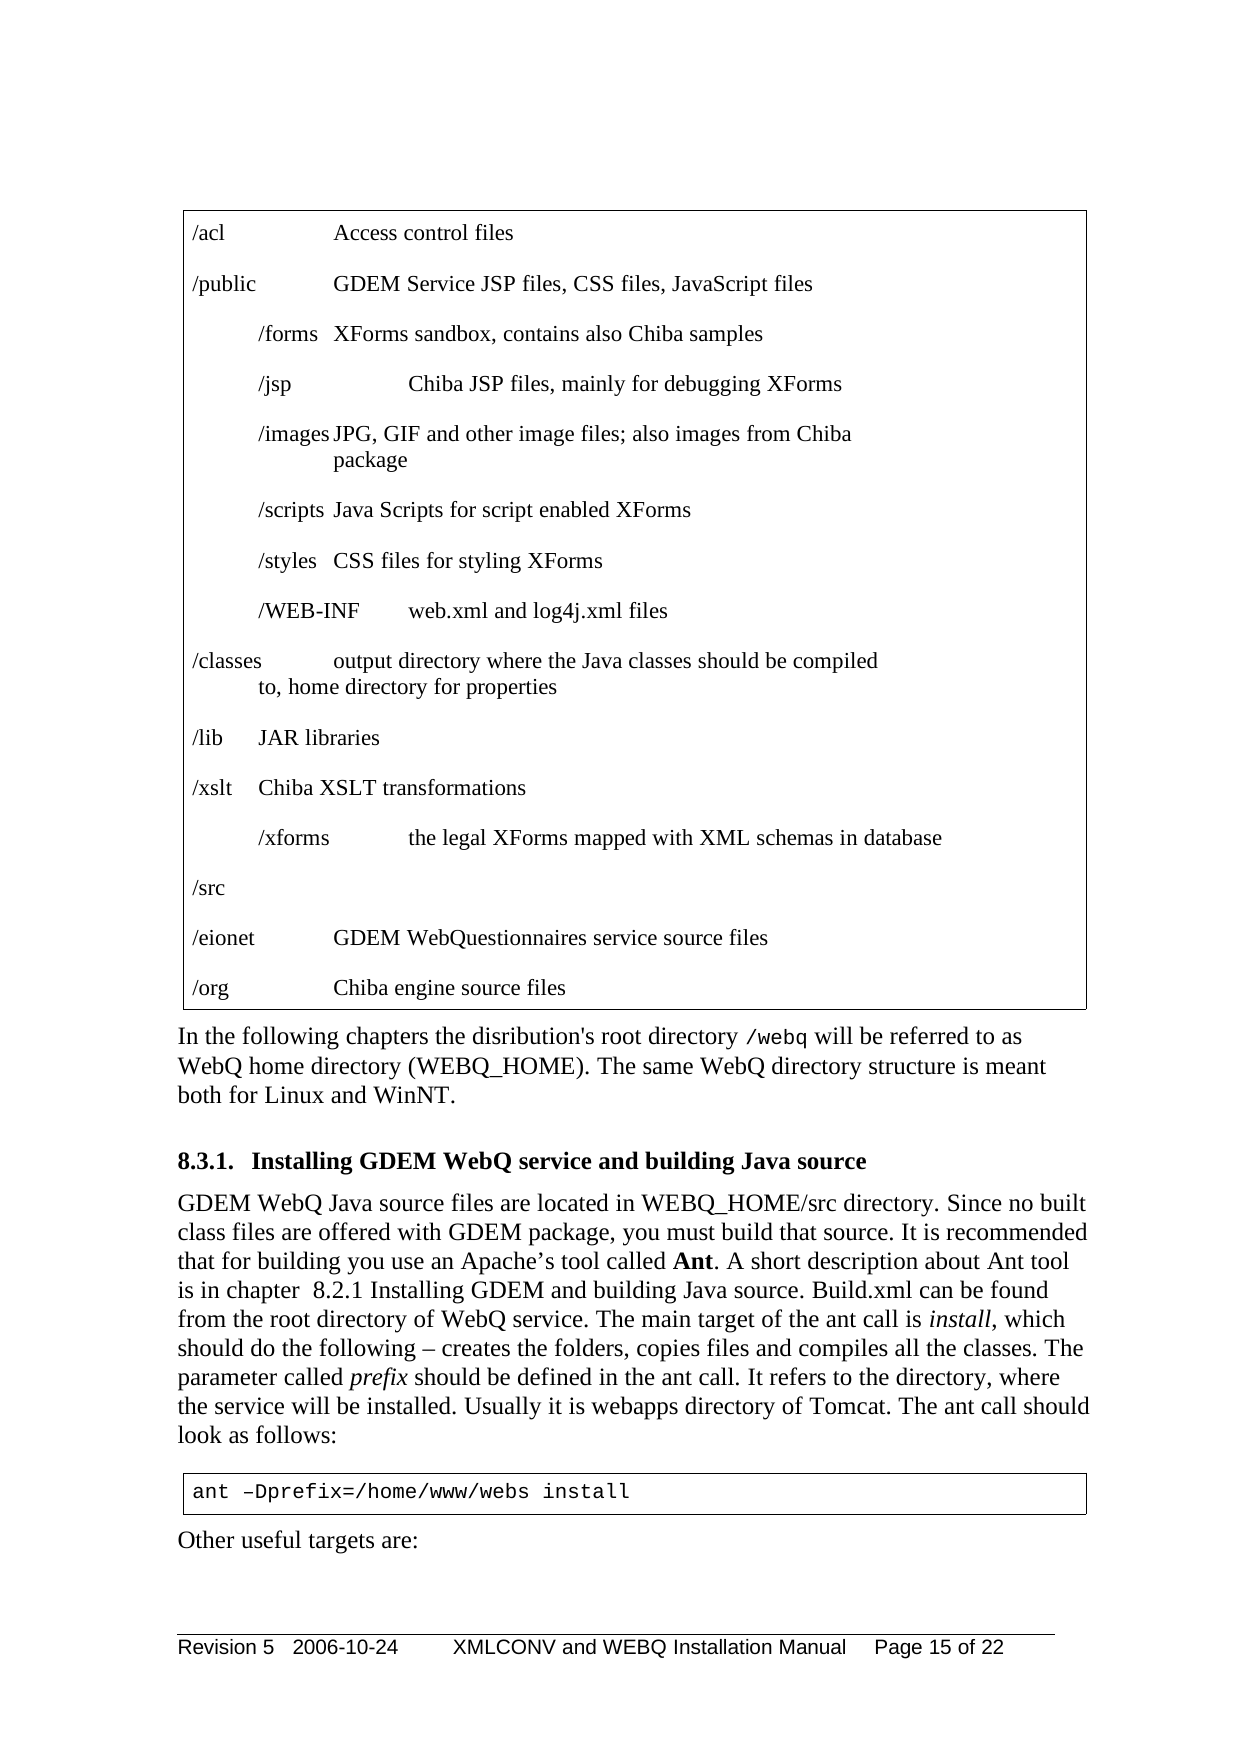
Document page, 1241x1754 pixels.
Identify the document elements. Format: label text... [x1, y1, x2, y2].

text ant –Dprefix=/home/www/webs install [184, 1474, 1086, 1514]
text /images JPG, GIF and other image files; also images from Chiba package [184, 411, 1086, 473]
text Other useful targets are: [177, 1525, 1092, 1554]
text /jsp Chiba JSP files, mainly for debugging XForms [184, 361, 1086, 396]
text /lib JAR libraries [184, 714, 1086, 750]
text /org Chiba engine source files [184, 965, 1086, 1009]
text /src [184, 865, 1086, 900]
text /acl Access control files [184, 211, 1086, 246]
text /WEB-INF web.xml and log4j.xml files [184, 588, 1086, 623]
text /eionet GDEM WebQuestionnaires service source files [184, 915, 1086, 950]
text /styles CSS files for styling XForms [184, 537, 1086, 573]
text /classes output directory where the Java classes should be compiled to, home directory for properties [184, 638, 1086, 700]
text /xforms the legal XForms mapped with XML schemas in database [184, 814, 1086, 850]
text /scripts Java Scripts for script enabled XForms [184, 487, 1086, 523]
text GDEM WebQ Java source files are located in WEBQ_HOME/src directory. Since no built class files are offered with GDEM package, you must build that source. It is recommended that for building you use an Apache’s tool called Ant. A short description about Ant tool is in chapter 8.2.1 Installing GDEM and building Java source. Build.xml can be found from the root directory of WebQ service. The main target of the ant call is install, which should do the following – creates the folders, copies files and compiles all the classes. The parameter called prefix should be defined in the ant call. It refers to the directory, where the service will be installed. Usually it is webapps directory of Tomcat. The ant call should look as follows: [177, 1188, 1092, 1449]
text /forms XForms sandbox, contains also Chiba samples [184, 311, 1086, 346]
text /public GDEM Service JSP files, CSS files, JavaScript files [184, 260, 1086, 296]
subtitle Installing GDEM WebQ service and building Java source [177, 1146, 1092, 1175]
text In the following chapters the disribution's root directory /webq will be referred to as WebQ home directory (WEBQ_HOME). The same WebQ directory structure is meant both for Linux and WinNT. [177, 1021, 1092, 1109]
text /xslt Chiba XSLT transformations [184, 764, 1086, 800]
